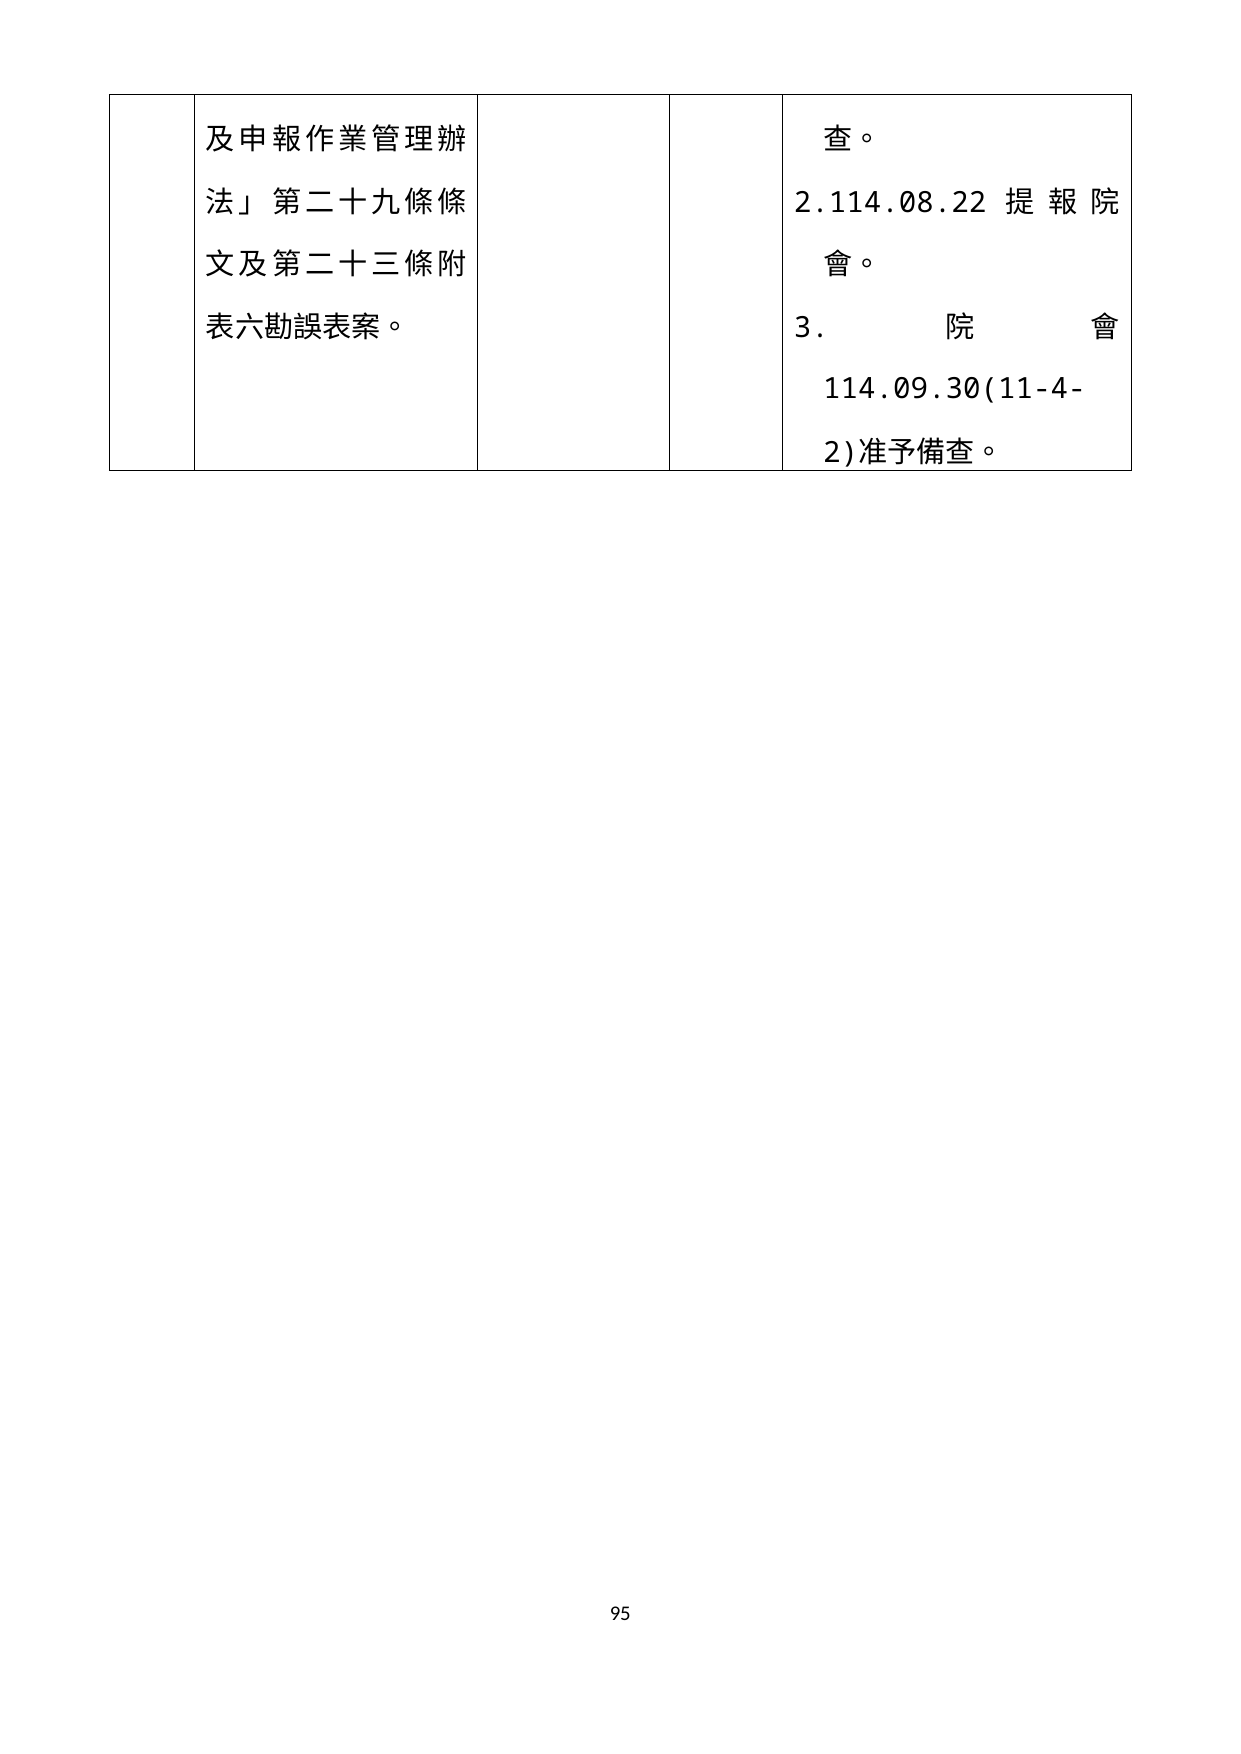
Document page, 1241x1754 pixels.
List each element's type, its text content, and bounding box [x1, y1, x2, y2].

table_cell [478, 95, 669, 470]
table_cell [670, 95, 782, 470]
table_cell 及申報作業管理辦法」第二十九條條文及第二十三條附表六勘誤表案。 [195, 95, 477, 470]
table_cell [110, 95, 194, 470]
table_cell 查。 2.114.08.22提報院會。 3.院會114.09.30(11-4-2)准予備查。 [783, 95, 1131, 470]
